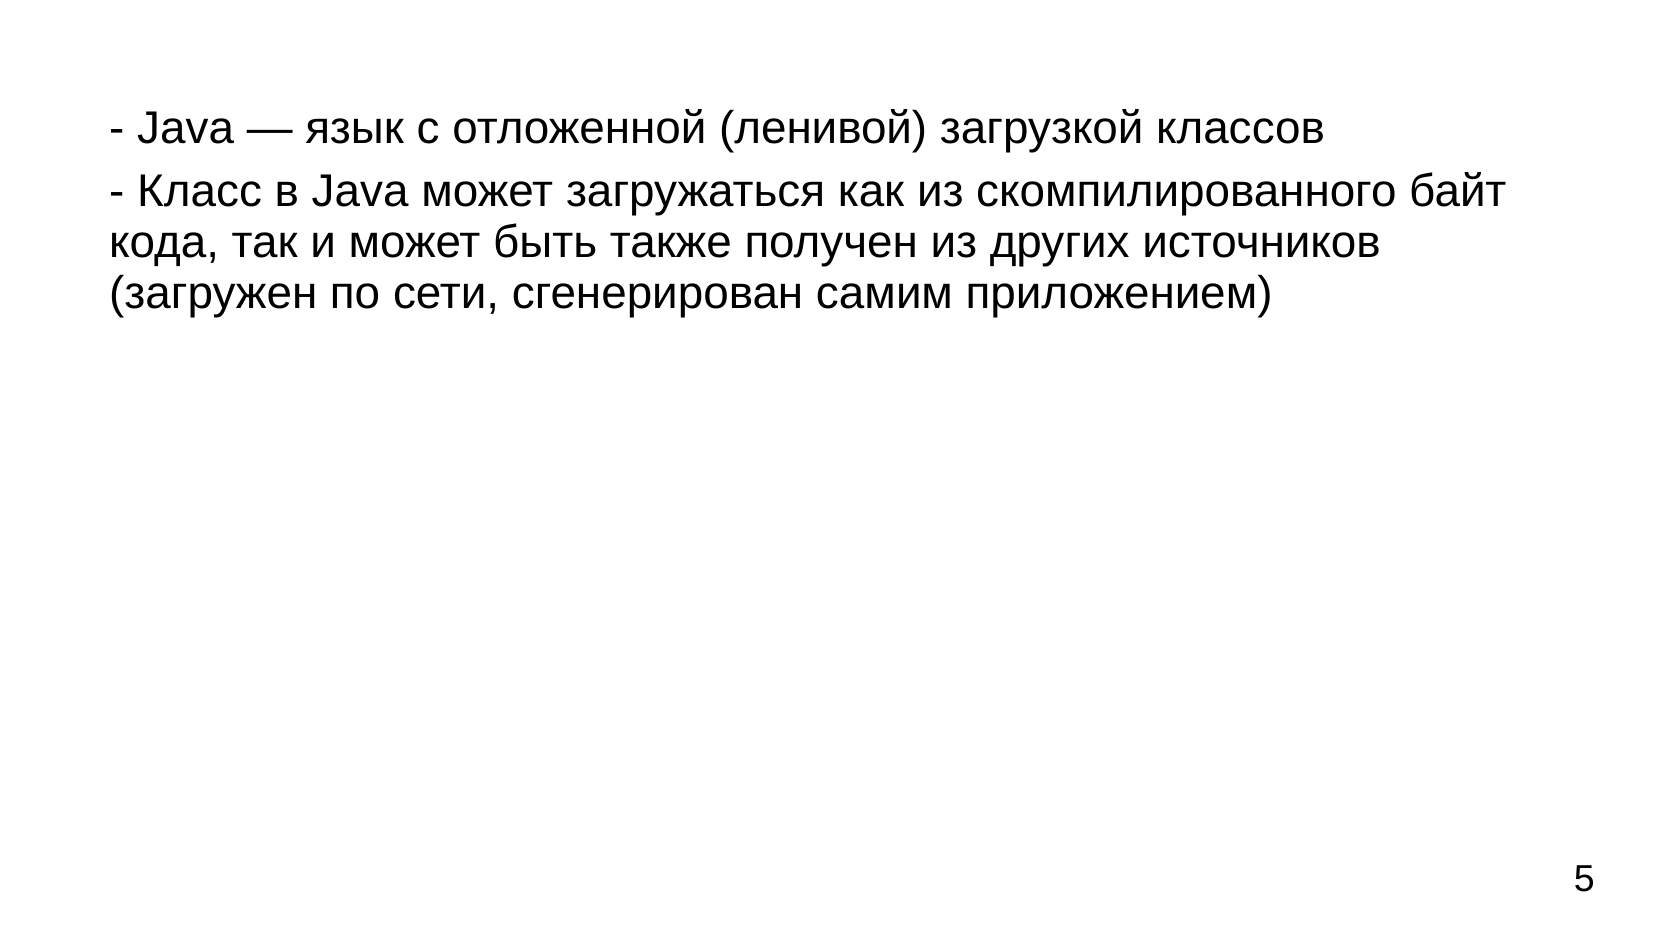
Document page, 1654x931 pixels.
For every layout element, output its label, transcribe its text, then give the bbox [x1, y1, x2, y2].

text_box - Java — язык с отложенной (ленивой) загрузкой классов - Класс в Java может загружаться как из скомпилированного байт кода, так и может быть также получен из других источников (загружен по сети, сгенерирован самим приложением) [94, 94, 1548, 327]
text_box 5 [1559, 850, 1642, 908]
